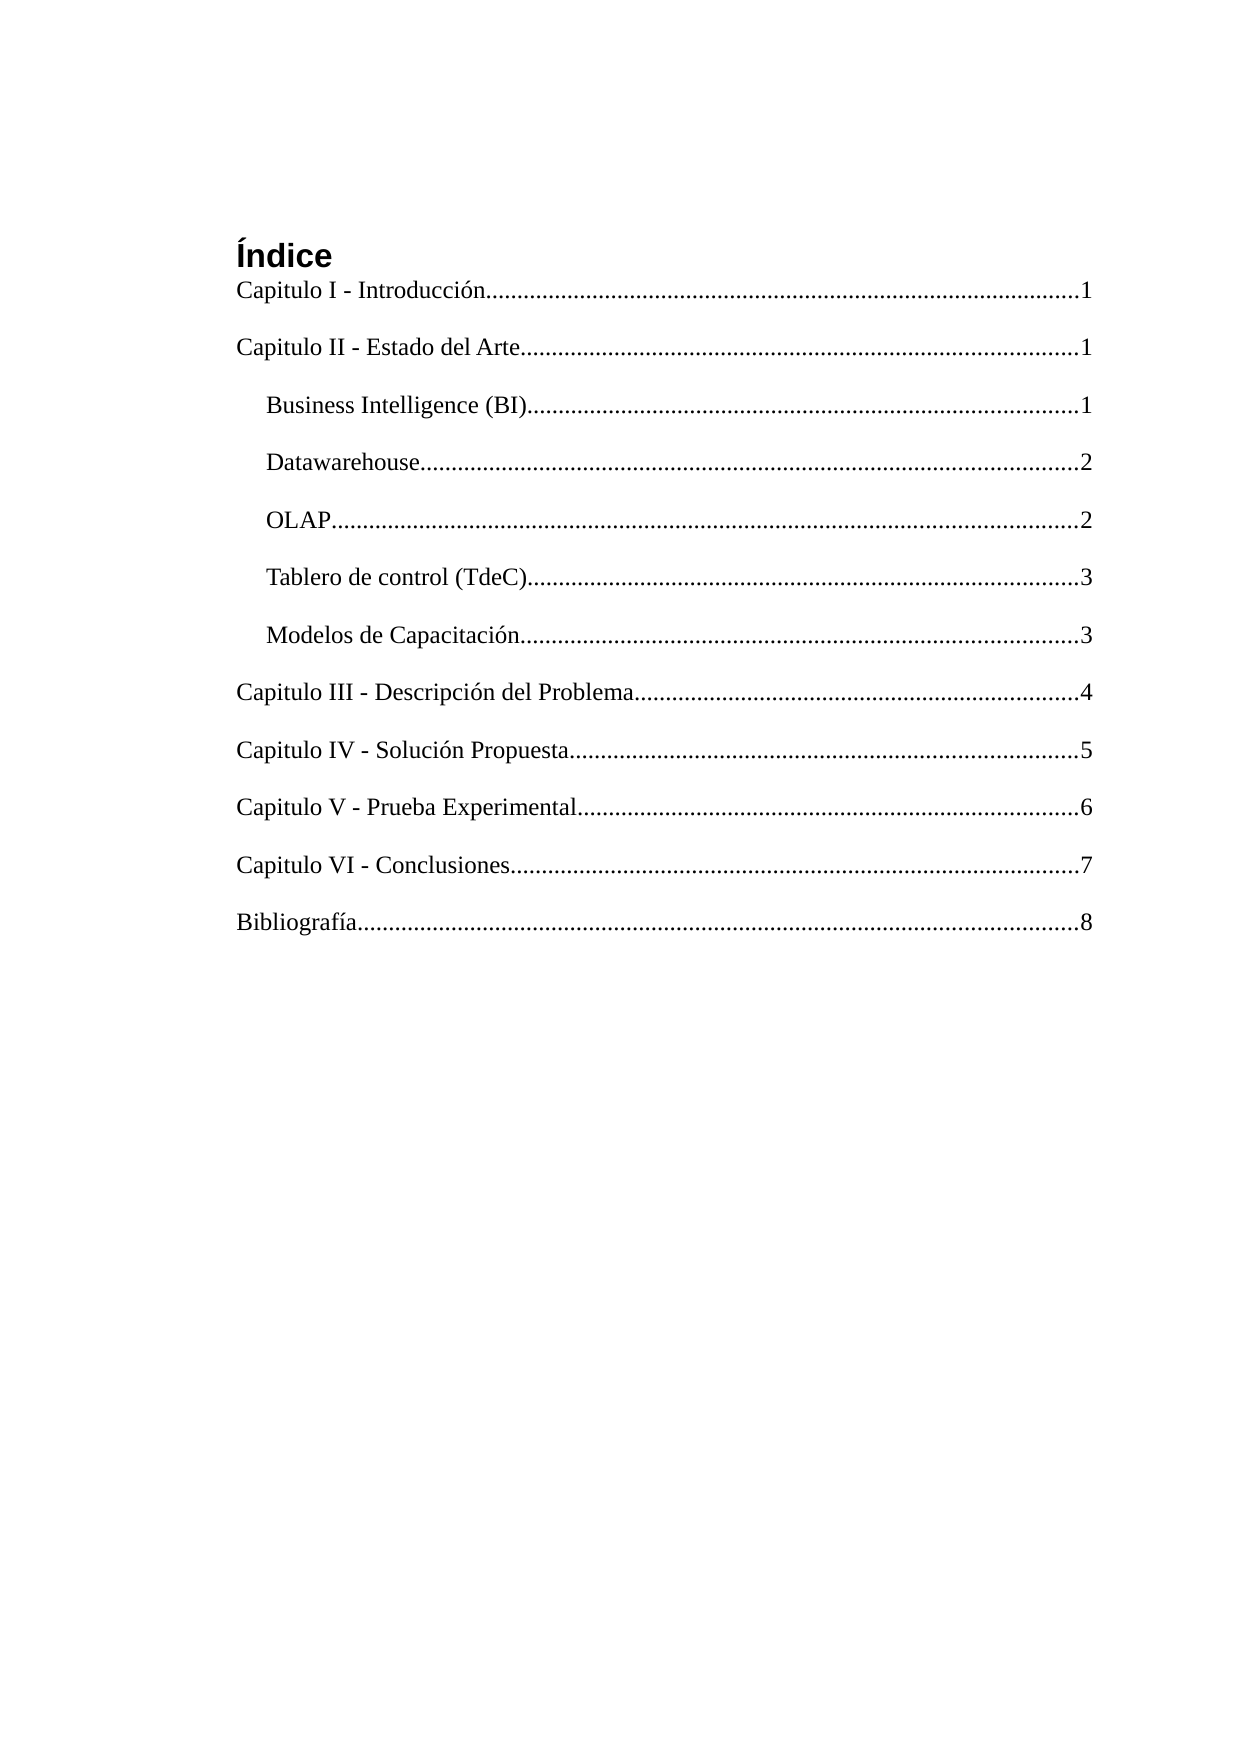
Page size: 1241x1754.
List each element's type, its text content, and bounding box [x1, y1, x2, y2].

text Business Intelligence (BI) 1 [266, 390, 1093, 418]
text Capitulo VI - Conclusiones 7 [236, 850, 1093, 878]
text Datawarehouse 2 [266, 447, 1093, 476]
text Capitulo IV - Solución Propuesta 5 [236, 735, 1093, 763]
text Tablero de control (TdeC) 3 [266, 562, 1093, 591]
text OLAP 2 [266, 505, 1093, 533]
subtitle Índice [236, 236, 1093, 275]
text Modelos de Capacitación 3 [266, 620, 1093, 648]
text Capitulo II - Estado del Arte 1 [236, 332, 1093, 361]
text Capitulo III - Descripción del Problema 4 [236, 677, 1093, 706]
text Capitulo I - Introducción 1 [236, 275, 1093, 303]
text Bibliografía 8 [236, 907, 1093, 936]
text Capitulo V - Prueba Experimental 6 [236, 792, 1093, 821]
